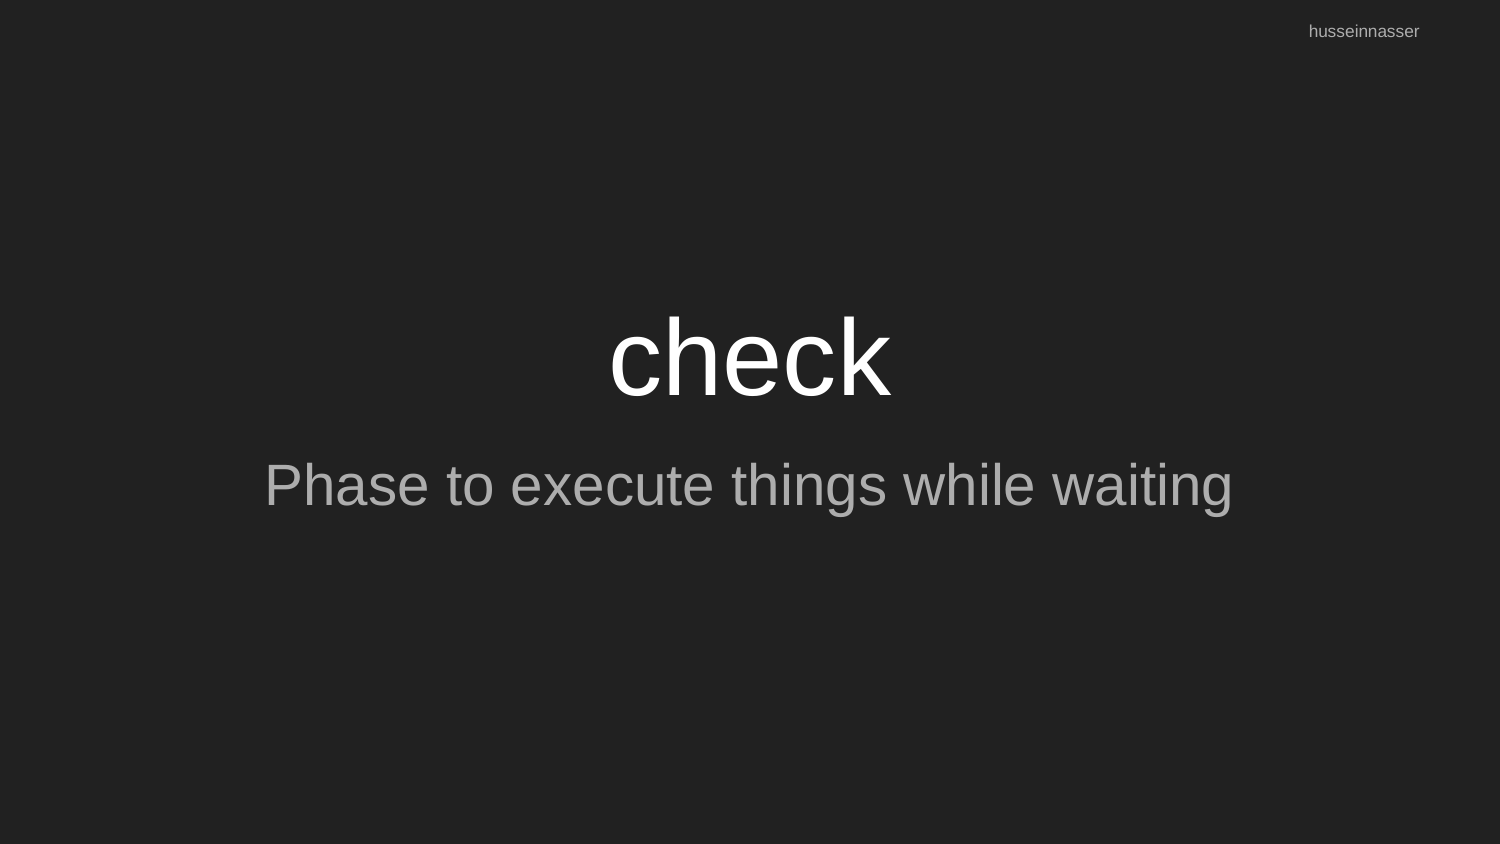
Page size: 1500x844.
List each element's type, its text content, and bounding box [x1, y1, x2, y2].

title check [51, 95, 1449, 432]
subtitle Phase to execute things while waiting [51, 432, 1449, 563]
subtitle husseinnasser [1236, 11, 1492, 53]
